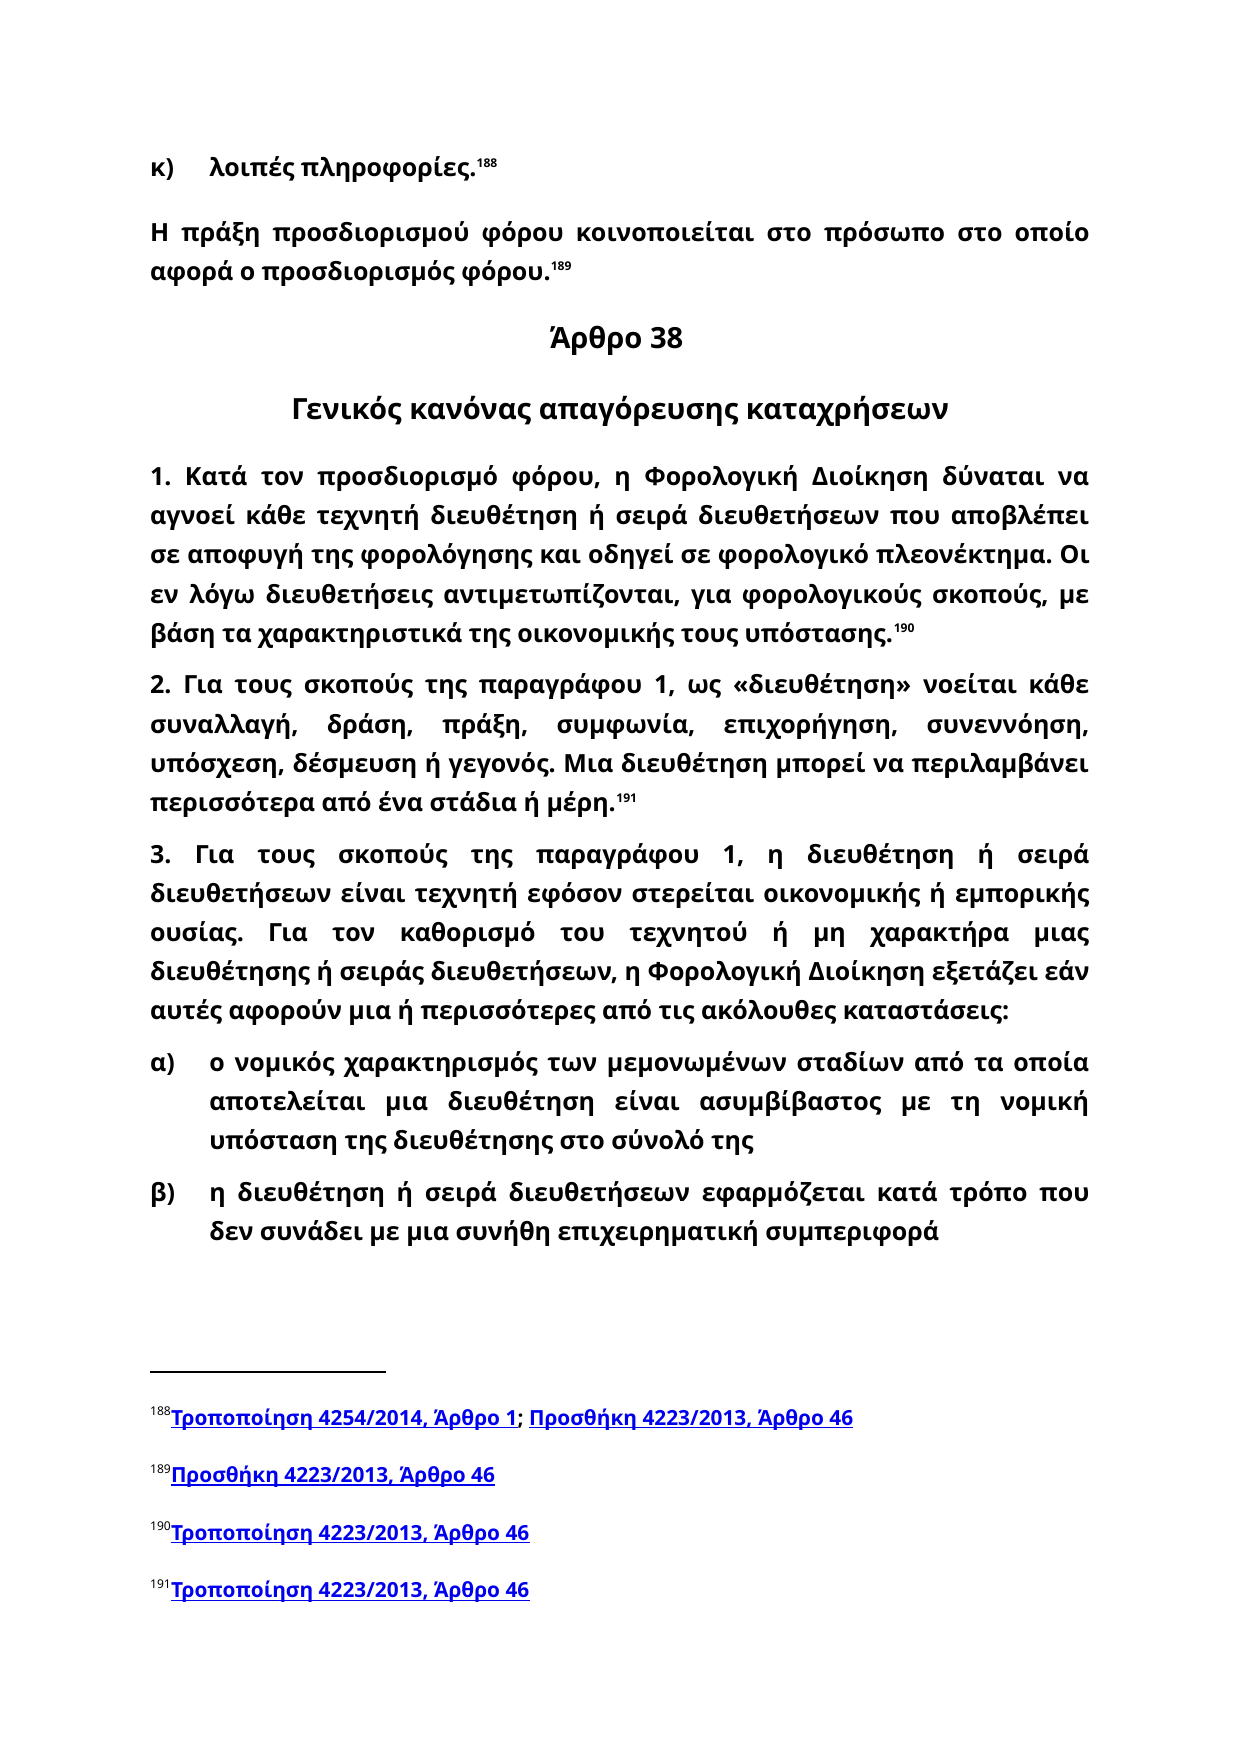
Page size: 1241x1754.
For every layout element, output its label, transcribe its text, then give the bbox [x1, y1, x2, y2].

text Τροποποίηση 4223/2013, Άρθρο 46 [150, 1518, 1090, 1546]
text 1. Κατά τον προσδιορισμό φόρου, η Φορολογική Διοίκηση δύναται να αγνοεί κάθε τεχνητή διευθέτηση ή σειρά διευθετήσεων που αποβλέπει σε αποφυγή της φορολόγησης και οδηγεί σε φορολογικό πλεονέκτημα. Οι εν λόγω διευθετήσεις αντιμετωπίζονται, για φορολογικούς σκοπούς, με βάση τα χαρακτηριστικά της οικονομικής τους υπόστασης. [150, 459, 1090, 649]
text Τροποποίηση 4223/2013, Άρθρο 46 [150, 1576, 1090, 1604]
text Η πράξη προσδιορισμού φόρου κοινοποιείται στο πρόσωπο στο οποίο αφορά ο προσδιορισμός φόρου. [150, 214, 1090, 287]
list β) η διευθέτηση ή σειρά διευθετήσεων εφαρμόζεται κατά τρόπο που δεν συνάδει με μια συνήθη επιχειρηματική συμπεριφορά [150, 1174, 1090, 1248]
list κ) λοιπές πληροφορίες. [150, 150, 1090, 184]
text 2. Για τους σκοπούς της παραγράφου 1, ως «διευθέτηση» νοείται κάθε συναλλαγή, δράση, πράξη, συμφωνία, επιχορήγηση, συνεννόηση, υπόσχεση, δέσμευση ή γεγονός. Μια διευθέτηση μπορεί να περιλαμβάνει περισσότερα από ένα στάδια ή μέρη. [150, 667, 1090, 819]
text 3. Για τους σκοπούς της παραγράφου 1, η διευθέτηση ή σειρά διευθετήσεων είναι τεχνητή εφόσον στερείται οικονομικής ή εμπορικής ουσίας. Για τον καθορισμό του τεχνητού ή μη χαρακτήρα μιας διευθέτησης ή σειράς διευθετήσεων, η Φορολογική Διοίκηση εξετάζει εάν αυτές αφορούν μια ή περισσότερες από τις ακόλουθες καταστάσεις: [150, 836, 1090, 1027]
list α) ο νομικός χαρακτηρισμός των μεμονωμένων σταδίων από τα οποία αποτελείται μια διευθέτηση είναι ασυμβίβαστος με τη νομική υπόσταση της διευθέτησης στο σύνολό της [150, 1044, 1090, 1157]
subtitle Άρθρο 38 [150, 317, 1090, 357]
subtitle Γενικός κανόνας απαγόρευσης καταχρήσεων [150, 388, 1090, 428]
text Προσθήκη 4223/2013, Άρθρο 46 [150, 1460, 1090, 1489]
text Τροποποίηση 4254/2014, Άρθρο 1; Προσθήκη 4223/2013, Άρθρο 46 [150, 1403, 1090, 1431]
